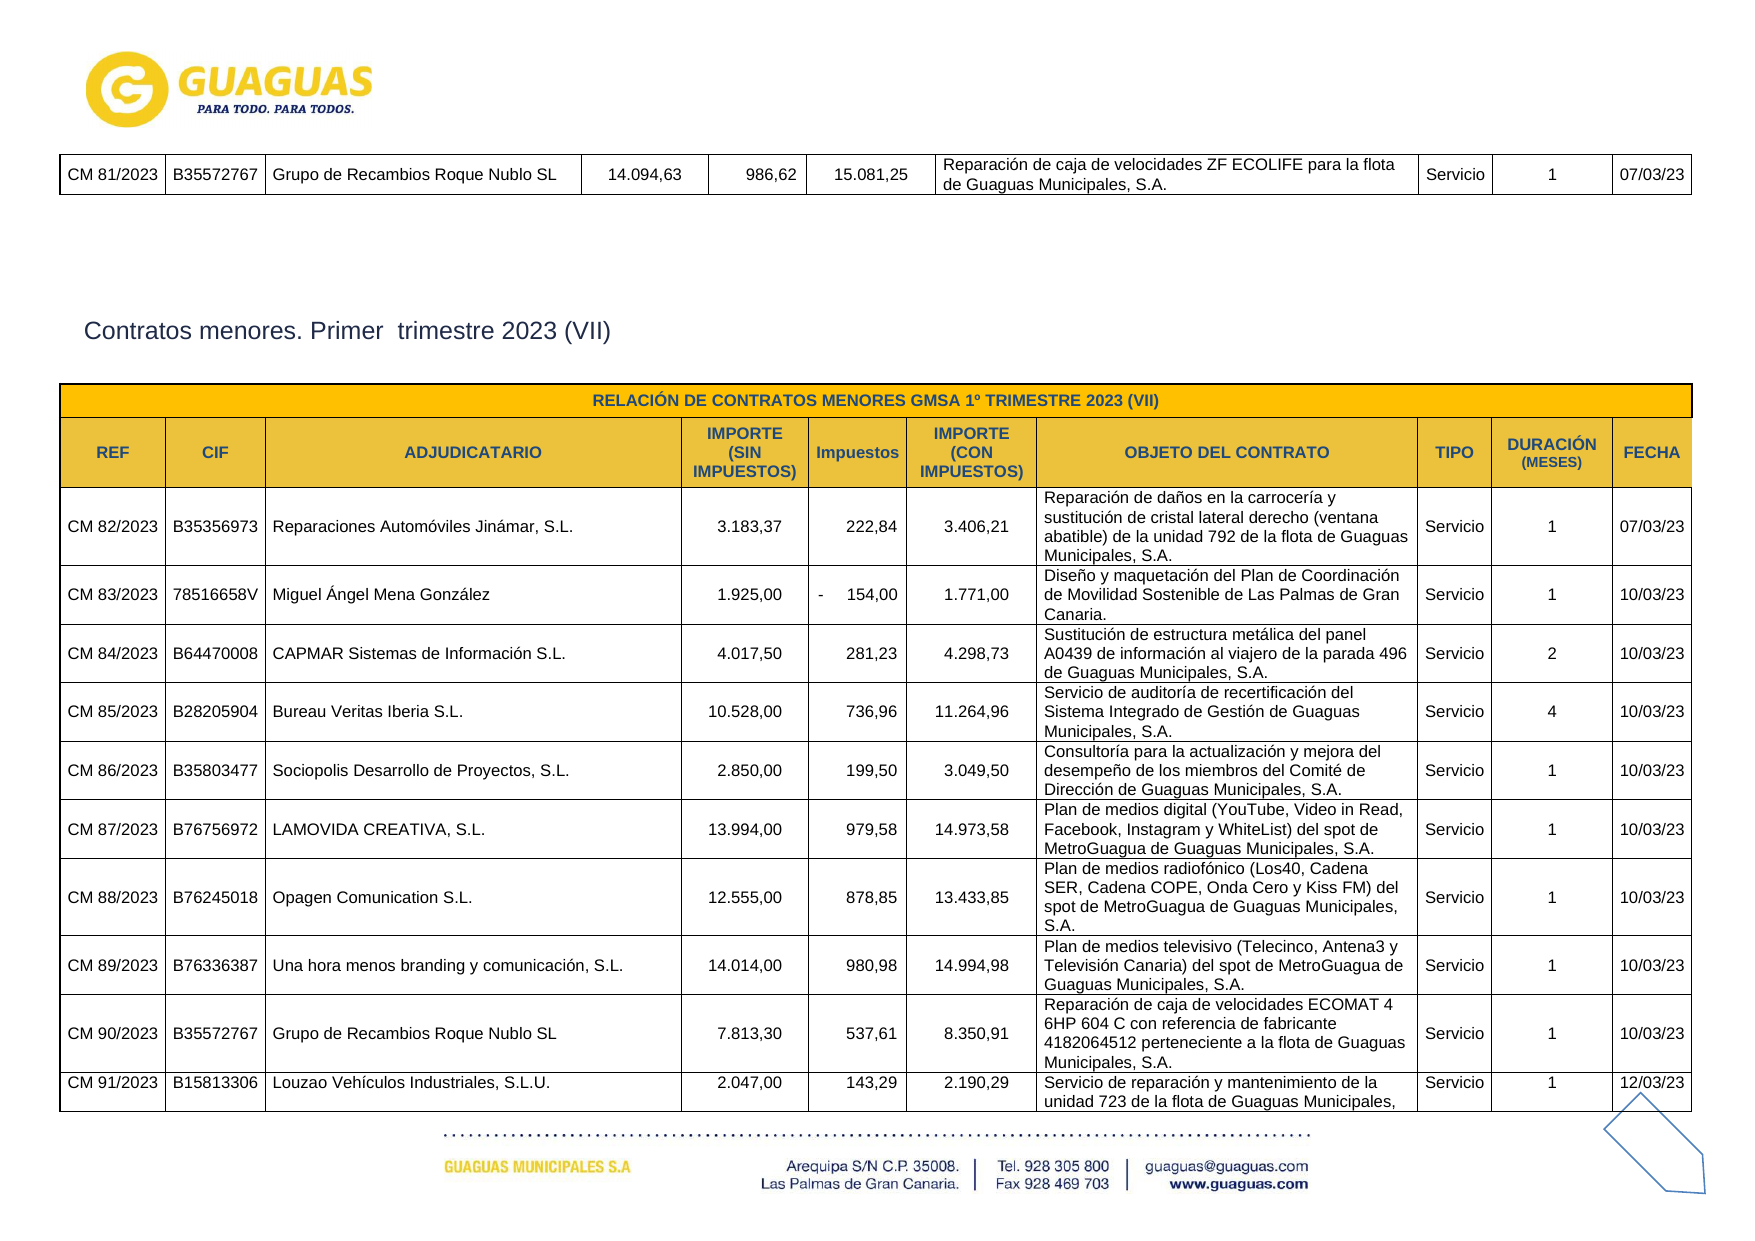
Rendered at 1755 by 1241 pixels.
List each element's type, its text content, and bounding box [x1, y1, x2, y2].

table_cell 199,50 [809, 742, 906, 799]
table_cell Louzao Vehículos Industriales, S.L.U. [266, 1073, 681, 1111]
table_cell 986,62 [709, 155, 806, 193]
table_cell 10/03/23 [1613, 566, 1691, 623]
table_cell 12/03/23 [1613, 1073, 1691, 1091]
table_cell 10/03/23 [1613, 800, 1691, 858]
table_cell 143,29 [809, 1073, 906, 1111]
table_cell 980,98 [809, 936, 906, 994]
table_cell Diseño y maquetación del Plan de Coordinación de Movilidad Sostenible de Las Palmas de Gran Canaria. [1037, 566, 1417, 623]
table_cell Bureau Veritas Iberia S.L. [266, 683, 681, 741]
table_cell 1 [1492, 936, 1612, 994]
table_cell 10/03/23 [1613, 859, 1691, 935]
table_cell 13.433,85 [907, 859, 1036, 935]
table_cell 10.528,00 [682, 683, 808, 741]
table_cell 07/03/23 [1613, 488, 1691, 565]
table_cell 222,84 [809, 488, 906, 565]
table_cell Servicio [1418, 859, 1491, 935]
table_cell Servicio [1418, 742, 1491, 799]
table_cell 1 [1492, 859, 1612, 935]
table_cell IMPORTE (CON IMPUESTOS) [907, 418, 1036, 487]
table_cell CM 90/2023 [61, 995, 165, 1072]
table_cell Plan de medios digital (YouTube, Video in Read, Facebook, Instagram y WhiteList) del spot de MetroGuagua de Guaguas Municipales, S.A. [1037, 800, 1417, 858]
table_cell 10/03/23 [1613, 742, 1691, 799]
table_cell Consultoría para la actualización y mejora del desempeño de los miembros del Comité de Dirección de Guaguas Municipales, S.A. [1037, 742, 1417, 799]
table_cell 3.183,37 [682, 488, 808, 565]
table_cell 8.350,91 [907, 995, 1036, 1072]
table_cell Plan de medios radiofónico (Los40, Cadena SER, Cadena COPE, Onda Cero y Kiss FM) del spot de MetroGuagua de Guaguas Municipales, S.A. [1037, 859, 1417, 935]
table_cell CM 82/2023 [61, 488, 165, 565]
text Contratos menores. Primer trimestre 2023 (VII) [84, 316, 1694, 345]
table_cell 1 [1492, 742, 1612, 799]
table_cell OBJETO DEL CONTRATO [1037, 418, 1417, 487]
table_cell - 154,00 [809, 566, 906, 623]
table_cell 14.973,58 [907, 800, 1036, 858]
table_cell B64470008 [166, 625, 265, 682]
table_cell Servicio [1418, 625, 1491, 682]
table_cell Opagen Comunication S.L. [266, 859, 681, 935]
table_cell Servicio [1419, 155, 1492, 193]
table_cell 10/03/23 [1613, 936, 1691, 994]
table_cell Reparación de daños en la carrocería y sustitución de cristal lateral derecho (ventana abatible) de la unidad 792 de la flota de Guaguas Municipales, S.A. [1037, 488, 1417, 565]
table_cell Impuestos [809, 418, 906, 487]
table_cell 13.994,00 [682, 800, 808, 858]
table_cell FECHA [1613, 418, 1692, 487]
table_cell LAMOVIDA CREATIVA, S.L. [266, 800, 681, 858]
table_cell Servicio [1418, 936, 1491, 994]
table_cell IMPORTE (SIN IMPUESTOS) [682, 418, 808, 487]
table_cell B76245018 [166, 859, 265, 935]
table_cell B35572767 [166, 995, 265, 1072]
table_cell 4.298,73 [907, 625, 1036, 682]
table_cell 1 [1492, 1073, 1612, 1111]
table_cell Servicio [1418, 800, 1491, 858]
table_cell 1 [1493, 155, 1612, 193]
table_cell 78516658V [166, 566, 265, 623]
table_cell CM 83/2023 [61, 566, 165, 623]
table_cell CM 89/2023 [61, 936, 165, 994]
table_cell 10/03/23 [1613, 683, 1691, 741]
table_cell 1 [1492, 566, 1612, 623]
table_cell Reparación de caja de velocidades ZF ECOLIFE para la flota de Guaguas Municipales, S.A. [936, 155, 1418, 193]
table_cell Una hora menos branding y comunicación, S.L. [266, 936, 681, 994]
table_cell 4 [1492, 683, 1612, 741]
table_cell Grupo de Recambios Roque Nublo SL [266, 155, 581, 193]
table_cell CM 86/2023 [61, 742, 165, 799]
table_cell 979,58 [809, 800, 906, 858]
table_cell B76756972 [166, 800, 265, 858]
table_cell 4.017,50 [682, 625, 808, 682]
table_cell 1 [1492, 800, 1612, 858]
table_cell 2.190,29 [907, 1073, 1036, 1111]
table_cell Servicio de reparación y mantenimiento de la unidad 723 de la flota de Guaguas Municipales, [1037, 1073, 1417, 1111]
table_cell CM 87/2023 [61, 800, 165, 858]
table_cell CM 88/2023 [61, 859, 165, 935]
table_cell Reparaciones Automóviles Jinámar, S.L. [266, 488, 681, 565]
table_cell Servicio [1418, 1073, 1491, 1111]
table_cell 2.047,00 [682, 1073, 808, 1111]
table_cell B35356973 [166, 488, 265, 565]
table_cell CAPMAR Sistemas de Información S.L. [266, 625, 681, 682]
table_cell 15.081,25 [807, 155, 935, 193]
table_cell Plan de medios televisivo (Telecinco, Antena3 y Televisión Canaria) del spot de MetroGuagua de Guaguas Municipales, S.A. [1037, 936, 1417, 994]
table_cell 11.264,96 [907, 683, 1036, 741]
table_cell Servicio [1418, 683, 1491, 741]
table_cell B15813306 [166, 1073, 265, 1111]
table_cell DURACIÓN (MESES) [1492, 418, 1612, 487]
table_cell Grupo de Recambios Roque Nublo SL [266, 995, 681, 1072]
table_cell 14.014,00 [682, 936, 808, 994]
table_cell CM 84/2023 [61, 625, 165, 682]
table_cell B35572767 [166, 155, 265, 193]
table_cell B28205904 [166, 683, 265, 741]
table_cell CIF [166, 418, 265, 487]
table_cell TIPO [1418, 418, 1491, 487]
table_cell 12.555,00 [682, 859, 808, 935]
table_cell 281,23 [809, 625, 906, 682]
table_cell 10/03/23 [1613, 995, 1691, 1072]
table_cell 736,96 [809, 683, 906, 741]
table_header RELACIÓN DE CONTRATOS MENORES GMSA 1º TRIMESTRE 2023 (VII) [61, 385, 1691, 417]
table_cell 1.771,00 [907, 566, 1036, 623]
table_cell Reparación de caja de velocidades ECOMAT 4 6HP 604 C con referencia de fabricante 4182064512 perteneciente a la flota de Guaguas Municipales, S.A. [1037, 995, 1417, 1072]
table_cell 3.406,21 [907, 488, 1036, 565]
table_cell 1.925,00 [682, 566, 808, 623]
table_cell Sociopolis Desarrollo de Proyectos, S.L. [266, 742, 681, 799]
table_cell 10/03/23 [1613, 625, 1691, 682]
table_cell Miguel Ángel Mena González [266, 566, 681, 623]
table_cell 878,85 [809, 859, 906, 935]
table_cell 537,61 [809, 995, 906, 1072]
table_cell Servicio [1418, 566, 1491, 623]
table_cell 2 [1492, 625, 1612, 682]
table_cell CM 85/2023 [61, 683, 165, 741]
table_cell ADJUDICATARIO [266, 418, 681, 487]
table_cell 14.094,63 [582, 155, 708, 193]
table_cell CM 81/2023 [61, 155, 165, 193]
table_cell 07/03/23 [1613, 155, 1691, 193]
table_cell Servicio [1418, 995, 1491, 1072]
table_cell B35803477 [166, 742, 265, 799]
table_cell B76336387 [166, 936, 265, 994]
table_cell 3.049,50 [907, 742, 1036, 799]
table_cell REF [61, 418, 165, 487]
table_cell 1 [1492, 488, 1612, 565]
table_cell 1 [1492, 995, 1612, 1072]
table_cell CM 91/2023 [61, 1073, 165, 1111]
table_cell 14.994,98 [907, 936, 1036, 994]
table_cell Sustitución de estructura metálica del panel A0439 de información al viajero de la parada 496 de Guaguas Municipales, S.A. [1037, 625, 1417, 682]
table_cell 7.813,30 [682, 995, 808, 1072]
table_cell Servicio [1418, 488, 1491, 565]
table_cell 2.850,00 [682, 742, 808, 799]
table_cell Servicio de auditoría de recertificación del Sistema Integrado de Gestión de Guaguas Municipales, S.A. [1037, 683, 1417, 741]
